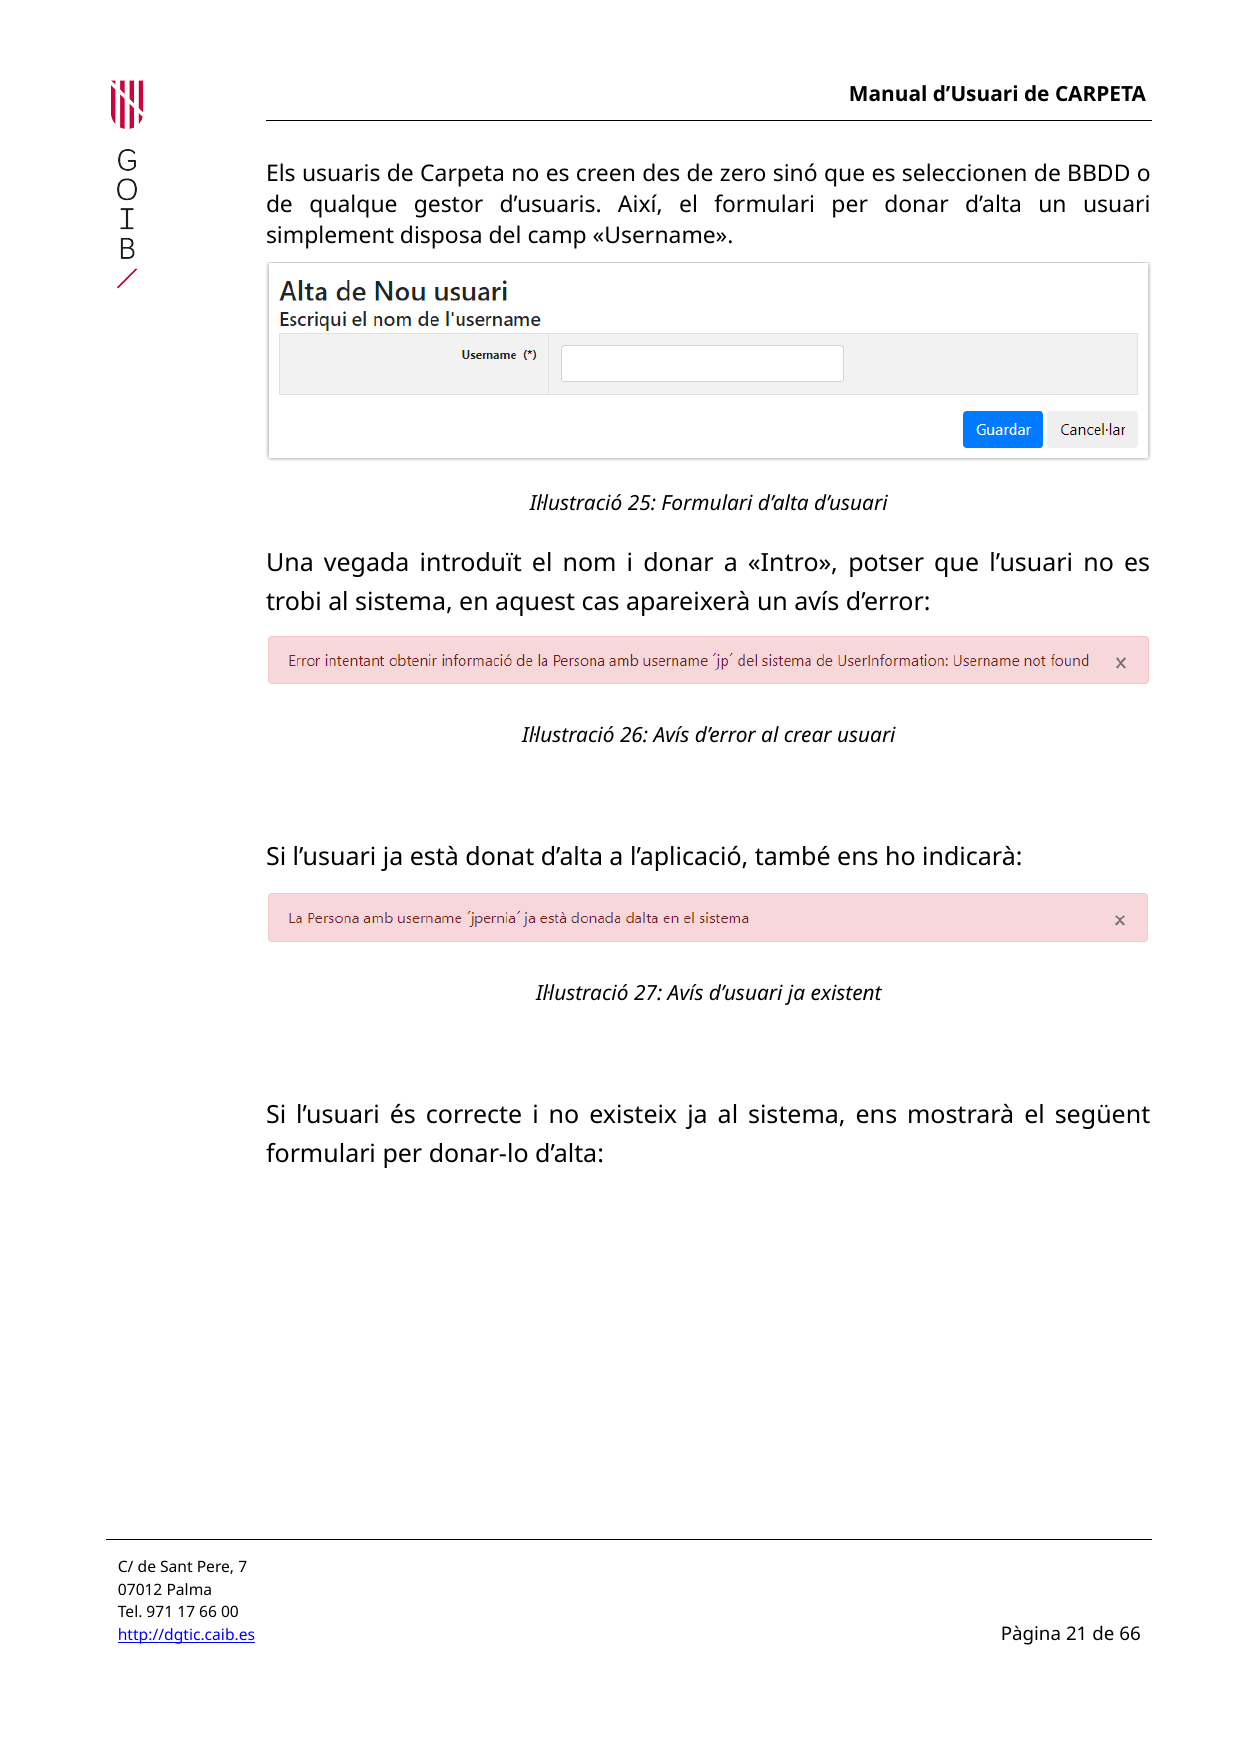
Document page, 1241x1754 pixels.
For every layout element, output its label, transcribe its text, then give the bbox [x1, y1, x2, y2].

text Il·lustració 27: Avís d’usuari ja existent [266, 946, 1152, 1006]
text Si l’usuari ja està donat d’alta a l’aplicació, també ens ho indicarà: [266, 839, 1152, 873]
text Il·lustració 25: Formulari d’alta d’usuari [266, 461, 1152, 517]
text Una vegada introduït el nom i donar a «Intro», potser que l’usuari no es trobi al sistema, en aquest cas apareixerà un avís d’error: [266, 544, 1152, 617]
picture [265, 889, 1152, 946]
text Si l’usuari és correcte i no existeix ja al sistema, ens mostrarà el següent formulari per donar-lo d’alta: [266, 1097, 1152, 1170]
picture [82, 57, 172, 319]
picture [265, 262, 1152, 461]
picture [265, 634, 1152, 687]
text Il·lustració 26: Avís d’error al crear usuari [266, 687, 1152, 748]
list Els usuaris de Carpeta no es creen des de zero sinó que es seleccionen de BBDD o de qualque gestor d’usuaris. Així, el formulari per donar d’alta un usuari simplement disposa del camp «Username». [266, 156, 1152, 250]
